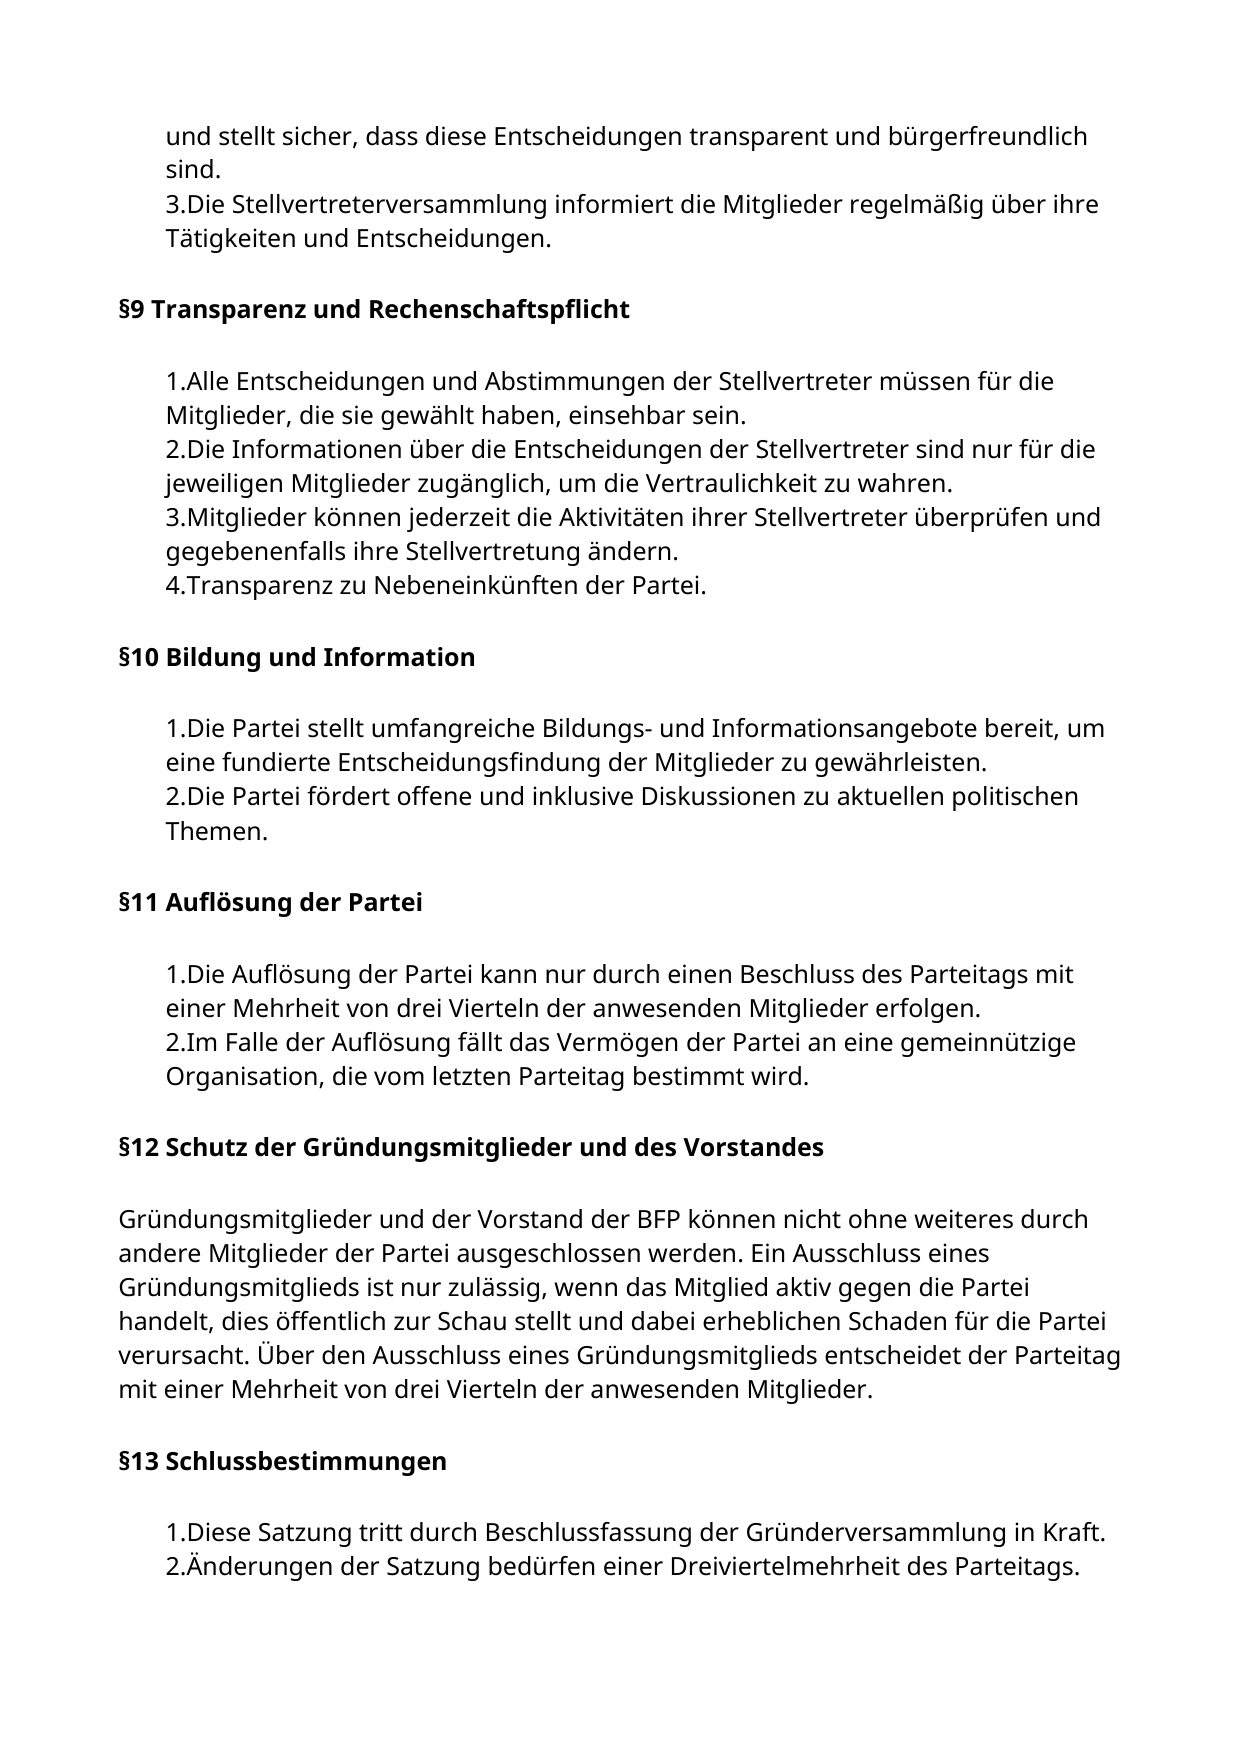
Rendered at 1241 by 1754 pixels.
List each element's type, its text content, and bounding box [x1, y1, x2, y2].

list Die Auflösung der Partei kann nur durch einen Beschluss des Parteitags mit einer Mehrheit von drei Vierteln der anwesenden Mitglieder erfolgen. [118, 956, 1122, 1024]
text §11 Auflösung der Partei [118, 885, 1122, 919]
list Alle Entscheidungen und Abstimmungen der Stellvertreter müssen für die Mitglieder, die sie gewählt haben, einsehbar sein. [118, 363, 1122, 432]
text Gründungsmitglieder und der Vorstand der BFP können nicht ohne weiteres durch andere Mitglieder der Partei ausgeschlossen werden. Ein Ausschluss eines Gründungsmitglieds ist nur zulässig, wenn das Mitglied aktiv gegen die Partei handelt, dies öffentlich zur Schau stellt und dabei erheblichen Schaden für die Partei verursacht. Über den Ausschluss eines Gründungsmitglieds entscheidet der Parteitag mit einer Mehrheit von drei Vierteln der anwesenden Mitglieder. [118, 1202, 1122, 1406]
list Änderungen der Satzung bedürfen einer Dreiviertelmehrheit des Parteitags. [118, 1549, 1122, 1583]
text §13 Schlussbestimmungen [118, 1443, 1122, 1477]
list Die Informationen über die Entscheidungen der Stellvertreter sind nur für die jeweiligen Mitglieder zugänglich, um die Vertraulichkeit zu wahren. [118, 432, 1122, 500]
list Die Partei stellt umfangreiche Bildungs- und Informationsangebote bereit, um eine fundierte Entscheidungsfindung der Mitglieder zu gewährleisten. [118, 711, 1122, 779]
text §9 Transparenz und Rechenschaftspflicht [118, 292, 1122, 326]
list und stellt sicher, dass diese Entscheidungen transparent und bürgerfreundlich sind. [118, 118, 1122, 186]
text §10 Bildung und Information [118, 639, 1122, 673]
list Transparenz zu Nebeneinkünften der Partei. [118, 568, 1122, 602]
text §12 Schutz der Gründungsmitglieder und des Vorstandes [118, 1130, 1122, 1164]
list Die Stellvertreterversammlung informiert die Mitglieder regelmäßig über ihre Tätigkeiten und Entscheidungen. [118, 186, 1122, 254]
list Im Falle der Auflösung fällt das Vermögen der Partei an eine gemeinnützige Organisation, die vom letzten Parteitag bestimmt wird. [118, 1024, 1122, 1092]
list Mitglieder können jederzeit die Aktivitäten ihrer Stellvertreter überprüfen und gegebenenfalls ihre Stellvertretung ändern. [118, 500, 1122, 568]
list Die Partei fördert offene und inklusive Diskussionen zu aktuellen politischen Themen. [118, 779, 1122, 847]
list Diese Satzung tritt durch Beschlussfassung der Gründerversammlung in Kraft. [118, 1515, 1122, 1549]
